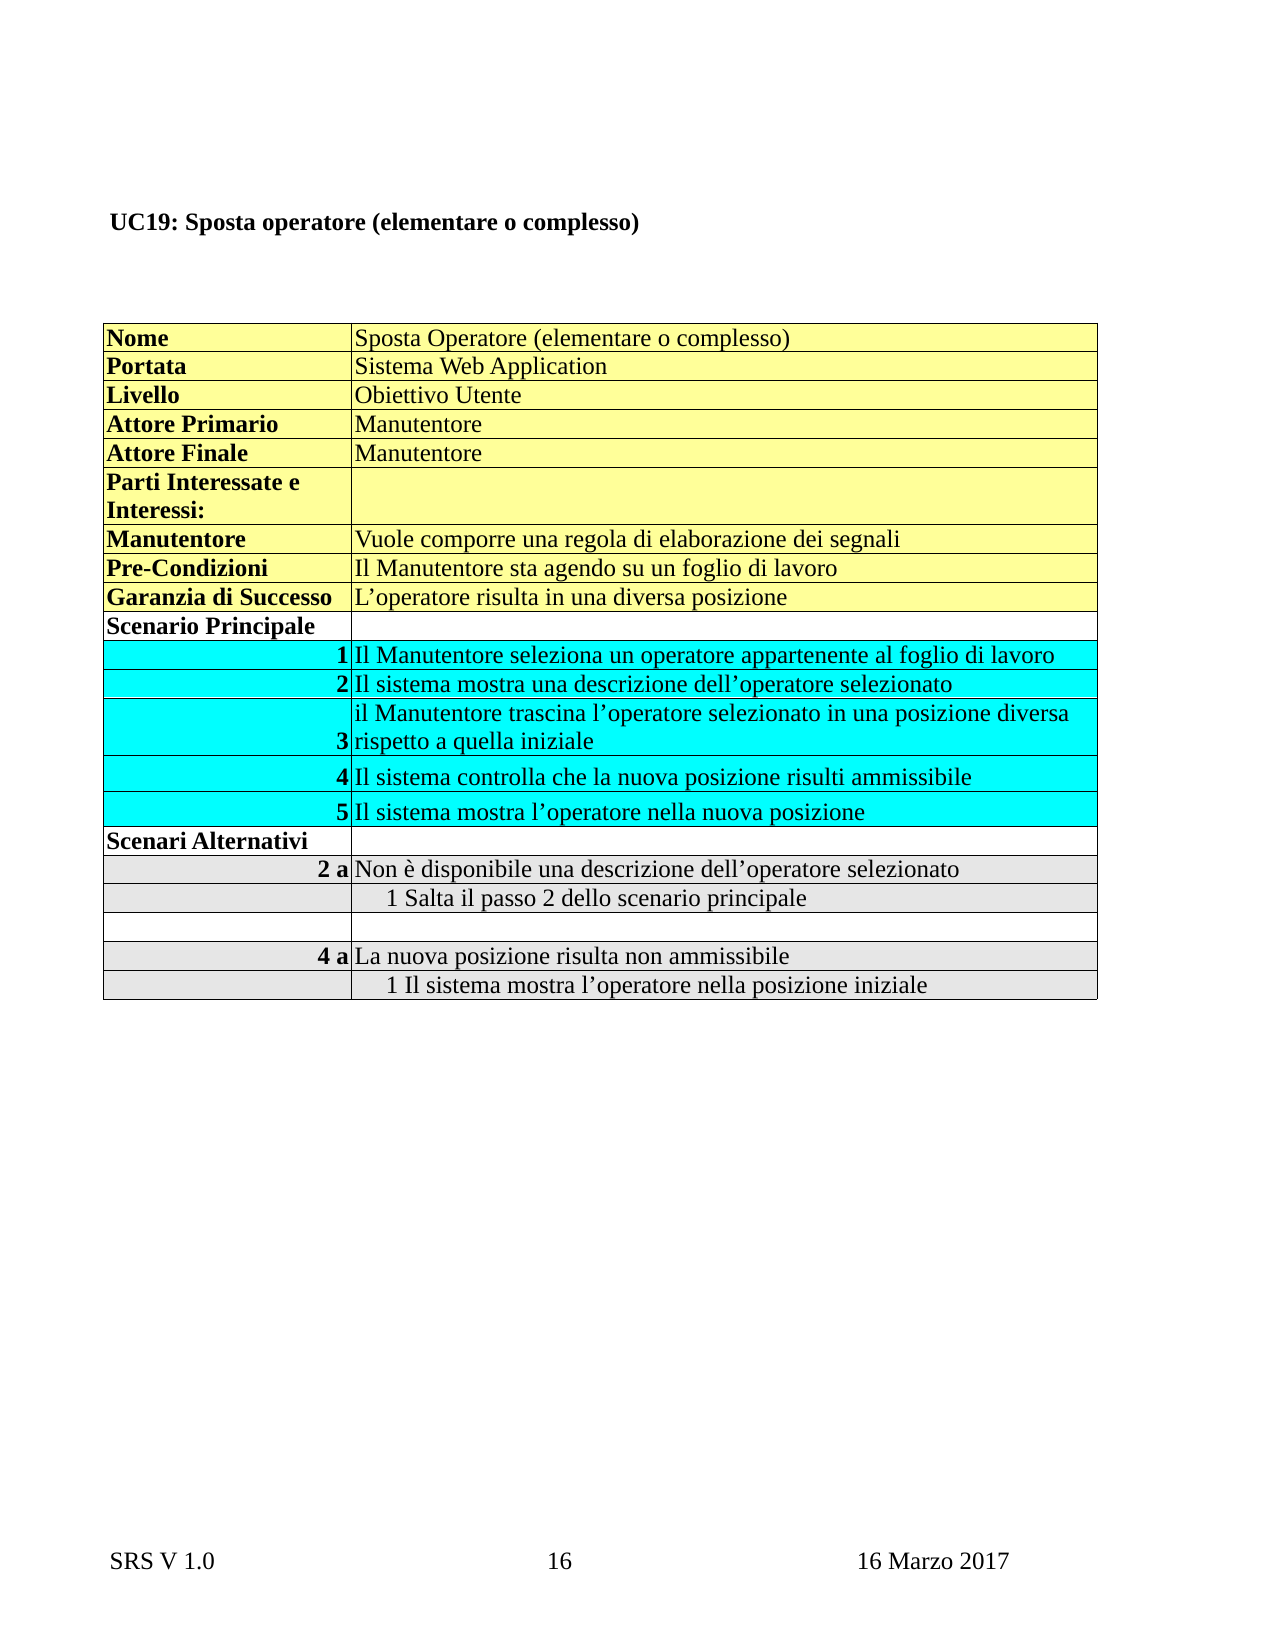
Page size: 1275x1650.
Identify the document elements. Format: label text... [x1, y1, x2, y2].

table_cell Il sistema controlla che la nuova posizione risulti ammissibile [352, 756, 1097, 791]
table_cell 4 [104, 756, 351, 791]
table_cell [352, 827, 1097, 854]
table_cell 5 [104, 792, 351, 826]
table_cell Scenari Alternativi [104, 827, 351, 854]
table_cell Portata [104, 352, 351, 380]
table_cell 2 a [104, 856, 351, 883]
table_cell [352, 612, 1097, 640]
table_cell Non è disponibile una descrizione dell’operatore selezionato [352, 856, 1097, 883]
table_cell [104, 913, 351, 941]
table_cell 1 [104, 641, 351, 669]
table_cell Parti Interessate e Interessi: [104, 468, 351, 524]
table_cell Manutentore [352, 410, 1097, 438]
table_cell Manutentore [104, 525, 351, 553]
table_cell La nuova posizione risulta non ammissibile [352, 942, 1097, 970]
table_cell 2 [104, 670, 351, 697]
table_cell Livello [104, 381, 351, 409]
table_cell 1 Il sistema mostra l’operatore nella posizione iniziale [352, 971, 1097, 999]
table_cell 3 [104, 699, 351, 755]
table_cell Obiettivo Utente [352, 381, 1097, 409]
table_cell Sistema Web Application [352, 352, 1097, 380]
table_cell Il Manutentore seleziona un operatore appartenente al foglio di lavoro [352, 641, 1097, 669]
table_cell Pre-Condizioni [104, 554, 351, 582]
table_header Sposta Operatore (elementare o complesso) [352, 324, 1097, 351]
table_cell Scenario Principale [104, 612, 351, 640]
table_cell [352, 468, 1097, 524]
table_cell Garanzia di Successo [104, 583, 351, 611]
table_cell Attore Primario [104, 410, 351, 438]
table_cell [104, 971, 351, 999]
table_cell Il Manutentore sta agendo su un foglio di lavoro [352, 554, 1097, 582]
table_cell L’operatore risulta in una diversa posizione [352, 583, 1097, 611]
table_cell 4 a [104, 942, 351, 970]
table_cell Vuole comporre una regola di elaborazione dei segnali [352, 525, 1097, 553]
table_cell Il sistema mostra l’operatore nella nuova posizione [352, 792, 1097, 826]
table_cell [352, 913, 1097, 941]
table_header Nome [104, 324, 351, 351]
text UC19: Sposta operatore (elementare o complesso) [109, 207, 1162, 236]
table_cell Il sistema mostra una descrizione dell’operatore selezionato [352, 670, 1097, 697]
table_cell il Manutentore trascina l’operatore selezionato in una posizione diversa rispetto a quella iniziale [352, 699, 1097, 755]
table_cell [104, 884, 351, 912]
table_cell Manutentore [352, 439, 1097, 467]
table_cell 1 Salta il passo 2 dello scenario principale [352, 884, 1097, 912]
table_cell Attore Finale [104, 439, 351, 467]
